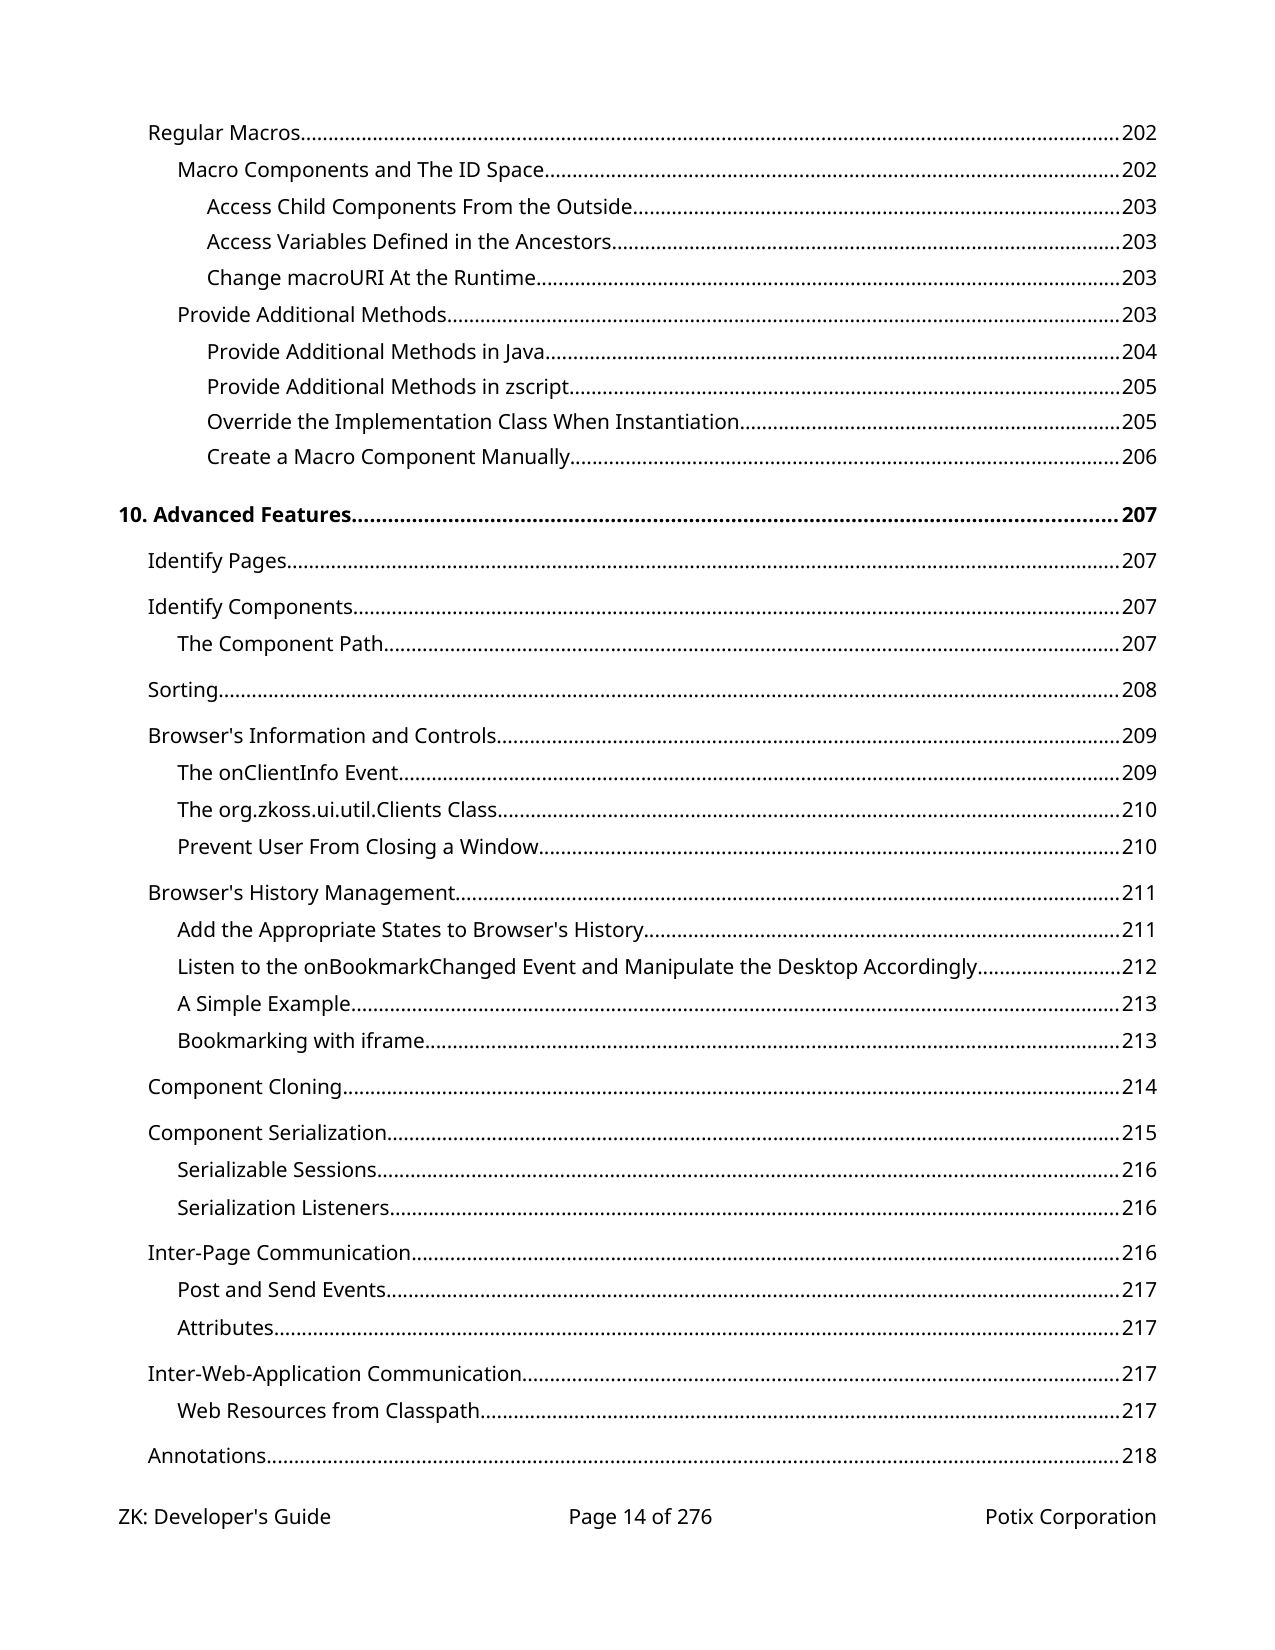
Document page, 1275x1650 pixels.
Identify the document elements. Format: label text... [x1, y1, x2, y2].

text A Simple Example 213 [177, 989, 1157, 1018]
text Serializable Sessions 216 [177, 1156, 1157, 1184]
text Web Resources from Classpath 217 [177, 1396, 1157, 1424]
text 10. Advanced Features 207 [118, 500, 1157, 528]
text Change macroURI At the Runtime 203 [207, 263, 1157, 291]
text Listen to the onBookmarkChanged Event and Manipulate the Desktop Accordingly 212 [177, 952, 1157, 981]
text Component Cloning 214 [148, 1072, 1157, 1101]
text Add the Appropriate States to Browser's History 211 [177, 915, 1157, 943]
text Sorting 208 [148, 675, 1157, 703]
text Override the Implementation Class When Instantiation 205 [207, 407, 1157, 436]
text Create a Macro Component Manually 206 [207, 442, 1157, 471]
text Post and Send Events 217 [177, 1276, 1157, 1304]
text Bookmarking with iframe 213 [177, 1027, 1157, 1055]
text Macro Components and The ID Space 202 [177, 155, 1157, 183]
text Prevent User From Closing a Window 210 [177, 832, 1157, 861]
text Regular Macros 202 [148, 118, 1157, 146]
text The onClientInfo Event 209 [177, 758, 1157, 786]
text Browser's Information and Controls 209 [148, 721, 1157, 749]
text Annotations 218 [148, 1442, 1157, 1470]
text Identify Components 207 [148, 592, 1157, 620]
text The org.zkoss.ui.util.Clients Class 210 [177, 795, 1157, 823]
text Provide Additional Methods in Java 204 [207, 337, 1157, 365]
text Browser's History Management 211 [148, 878, 1157, 906]
text Access Child Components From the Outside 203 [207, 192, 1157, 221]
text Provide Additional Methods 203 [177, 300, 1157, 328]
text Inter-Web-Application Communication 217 [148, 1359, 1157, 1387]
text The Component Path 207 [177, 629, 1157, 657]
text Access Variables Defined in the Ancestors 203 [207, 227, 1157, 256]
text Component Serialization 215 [148, 1118, 1157, 1147]
text Serialization Listeners 216 [177, 1193, 1157, 1221]
text Identify Pages 207 [148, 546, 1157, 574]
text Attributes 217 [177, 1313, 1157, 1341]
text Provide Additional Methods in zscript 205 [207, 372, 1157, 400]
text Inter-Page Communication 216 [148, 1238, 1157, 1267]
